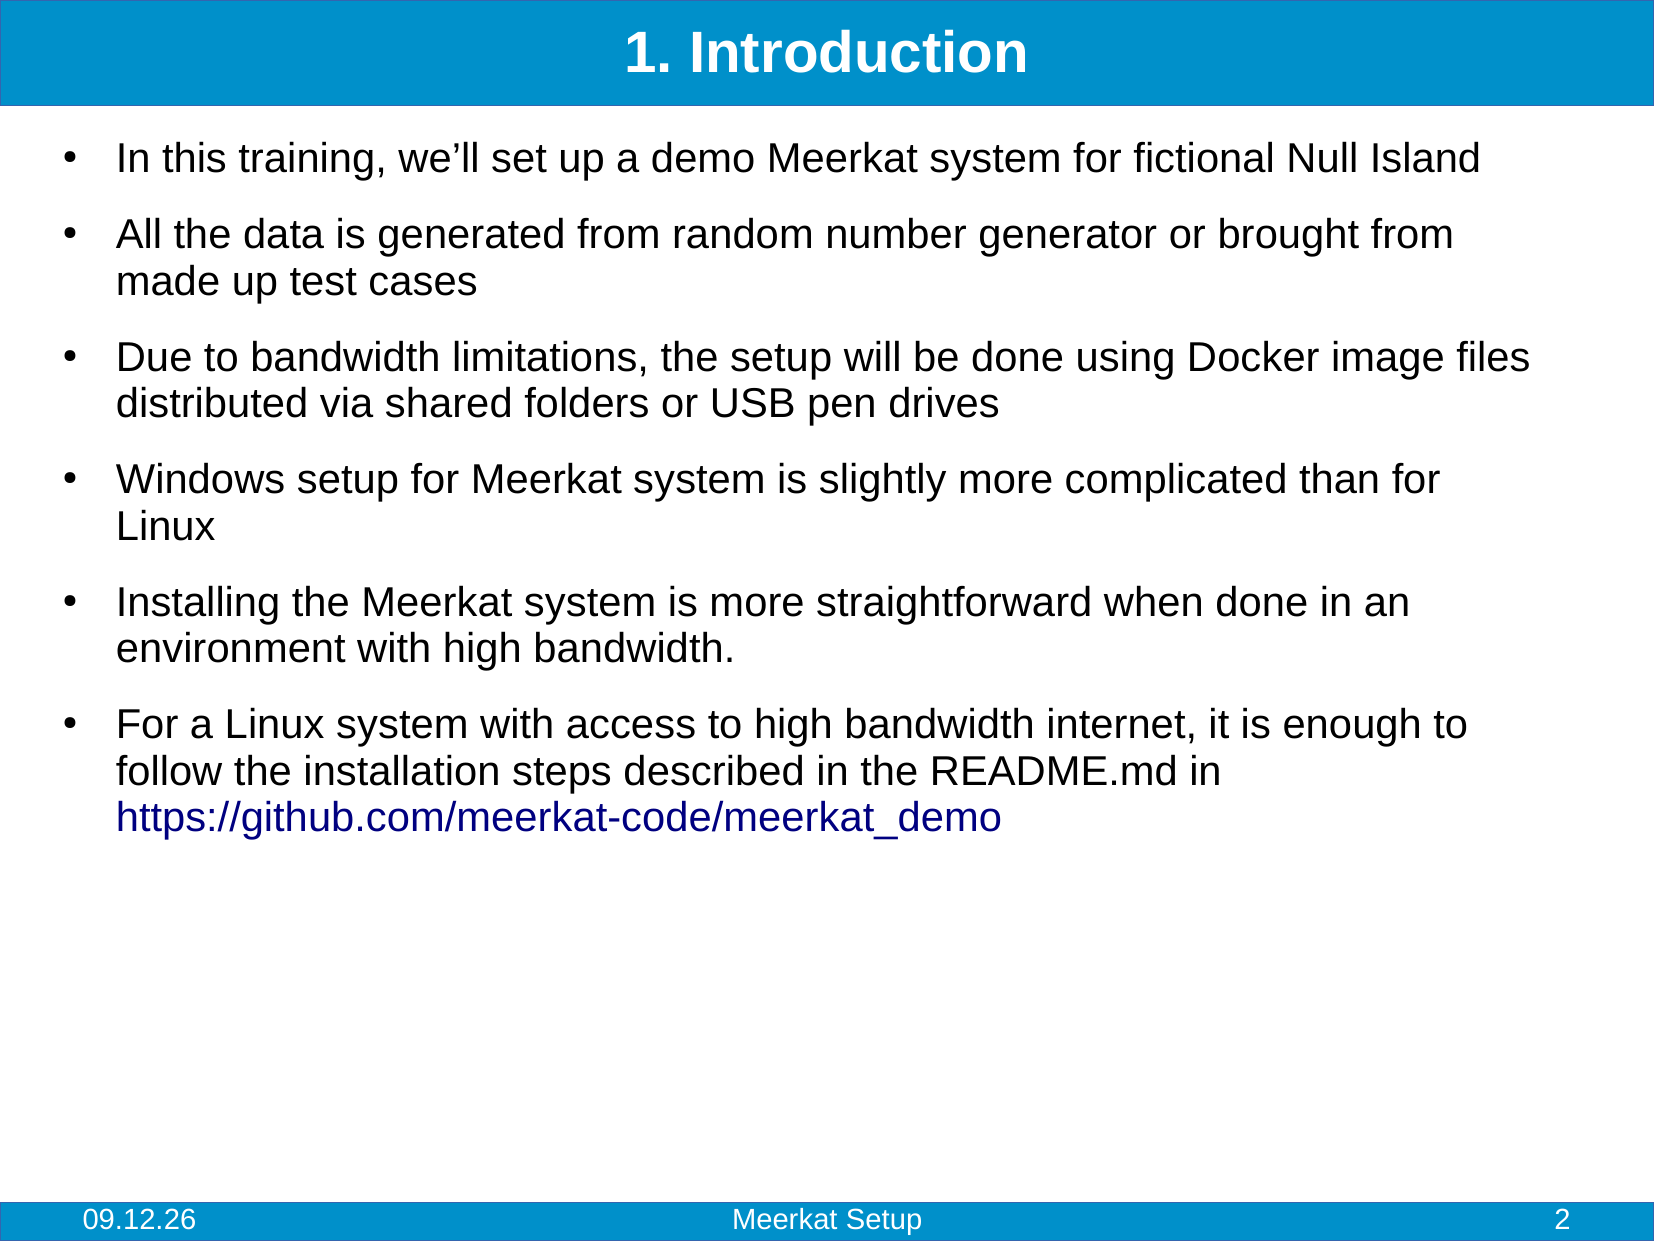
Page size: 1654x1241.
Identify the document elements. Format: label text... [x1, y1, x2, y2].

list In this training, we’ll set up a demo Meerkat system for fictional Null Island All the data is generated from random number generator or brought from made up test cases Due to bandwidth limitations, the setup will be done using Docker image files distributed via shared folders or USB pen drives Windows setup for Meerkat system is slightly more complicated than for Linux Installing the Meerkat system is more straightforward when done in an environment with high bandwidth. For a Linux system with access to high bandwidth internet, it is enough to follow the installation steps described in the README.md in https://github.com/meerkat-code/meerkat_demo [45, 135, 1534, 1171]
title 1. Introduction [0, 0, 1654, 106]
